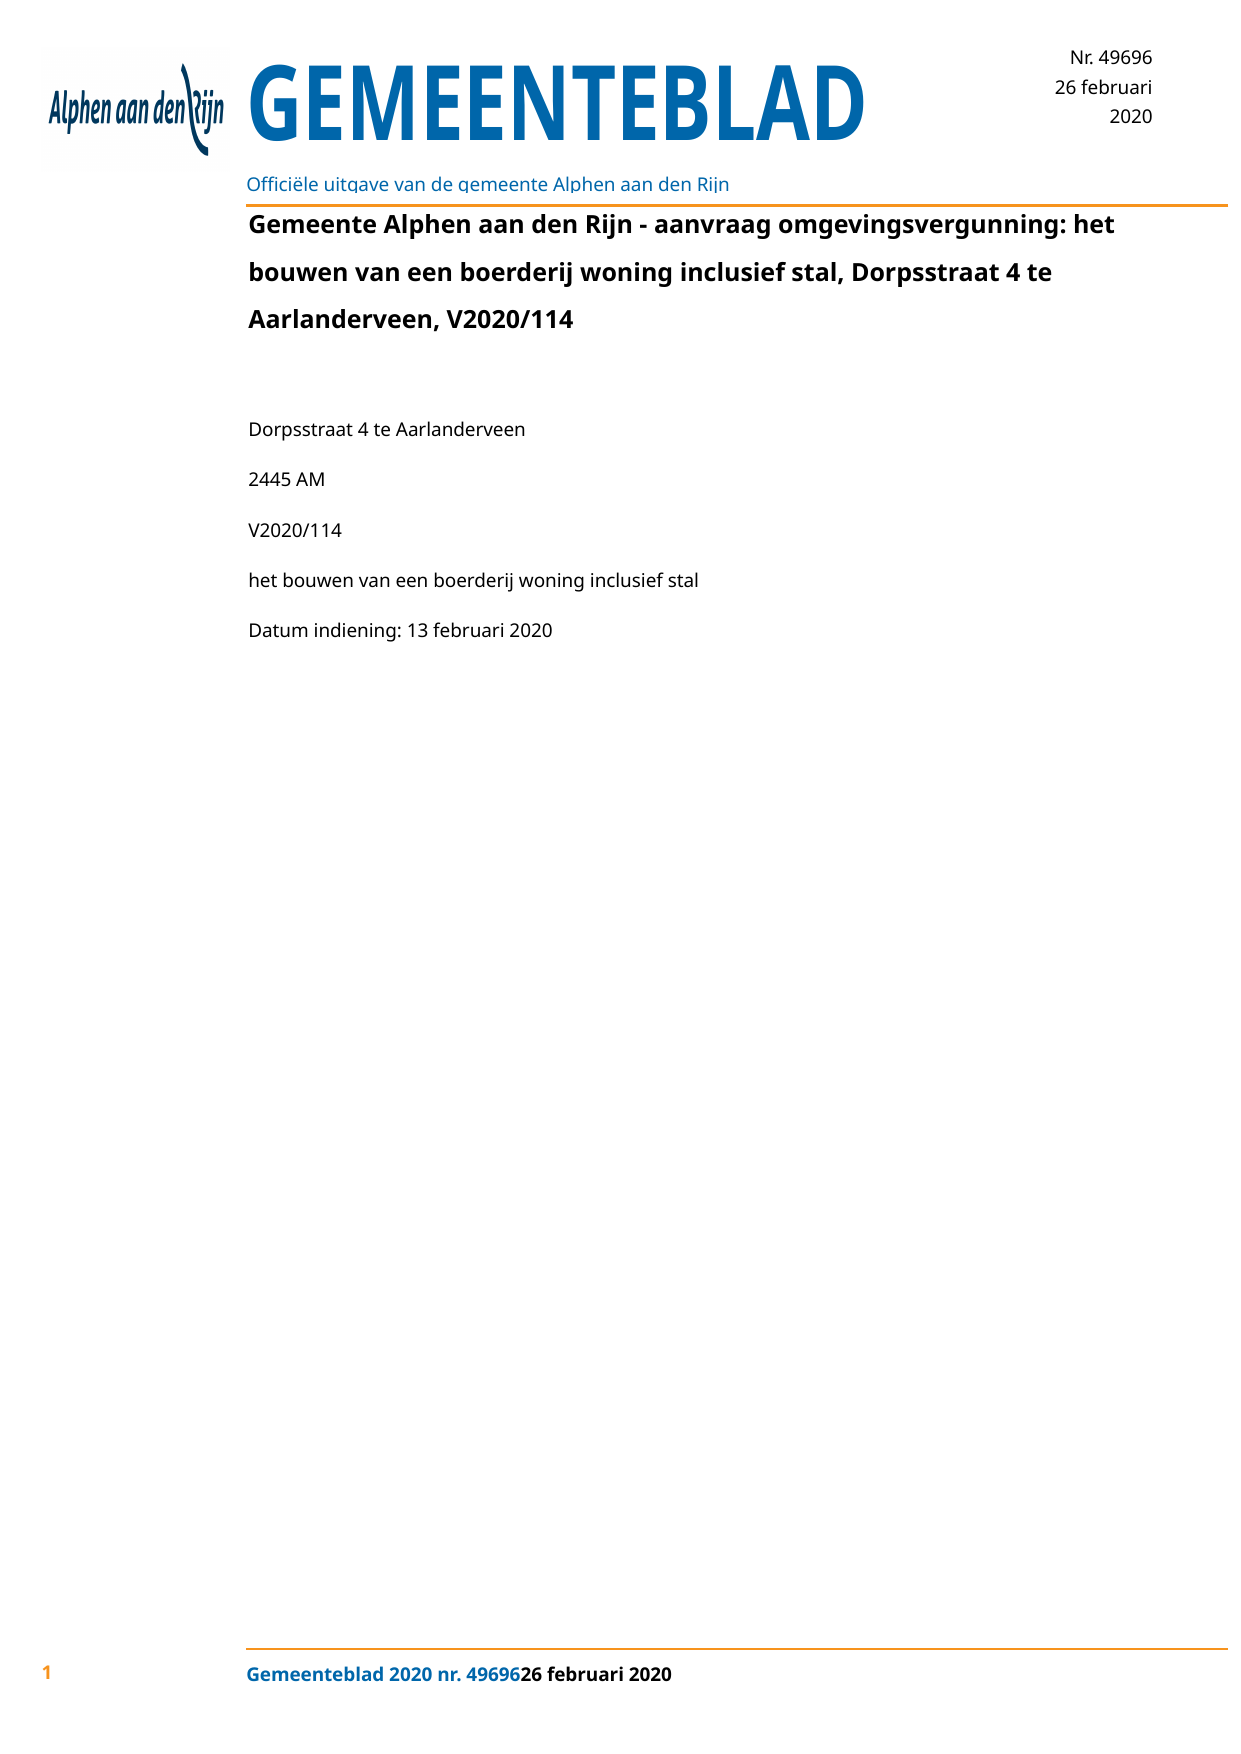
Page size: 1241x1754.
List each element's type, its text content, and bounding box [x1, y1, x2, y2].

text het bouwen van een boerderij woning inclusief stal [248, 567, 1152, 593]
text Datum indiening: 13 februari 2020 [248, 618, 1152, 643]
text V2020/114 [248, 517, 1152, 542]
picture [41, 47, 231, 172]
text 2445 AM [248, 466, 1152, 492]
text Gemeente Alphen aan den Rijn - aanvraag omgevingsvergunning: het bouwen van een boerderij woning inclusief stal, Dorpsstraat 4 te Aarlanderveen, V2020/114 [248, 207, 1152, 336]
text Dorpsstraat 4 te Aarlanderveen [248, 416, 1152, 442]
